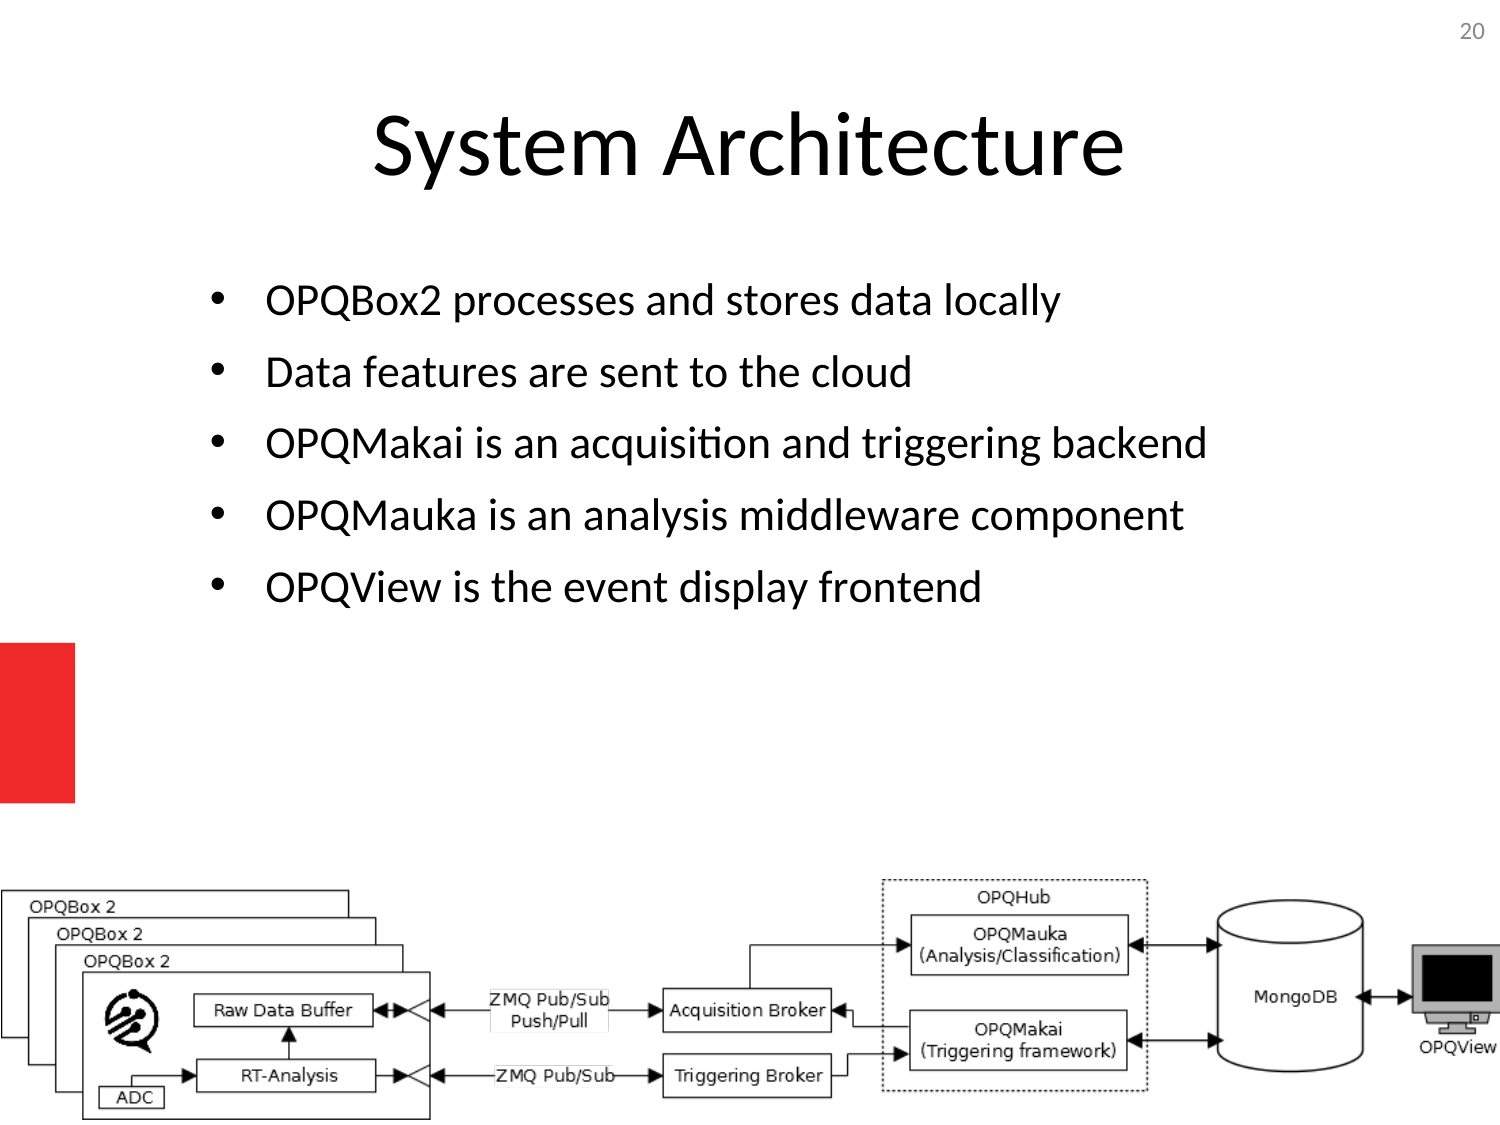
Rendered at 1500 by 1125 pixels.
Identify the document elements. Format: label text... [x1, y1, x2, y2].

picture [1, 879, 1500, 1120]
text_box [1149, 0, 1500, 60]
text_box OPQBox2 processes and stores data locally Data features are sent to the cloud OPQMakai is an acquisition and triggering backend OPQMauka is an analysis middleware component OPQView is the event display frontend [195, 262, 1321, 811]
text_box System Architecture [75, 45, 1426, 233]
